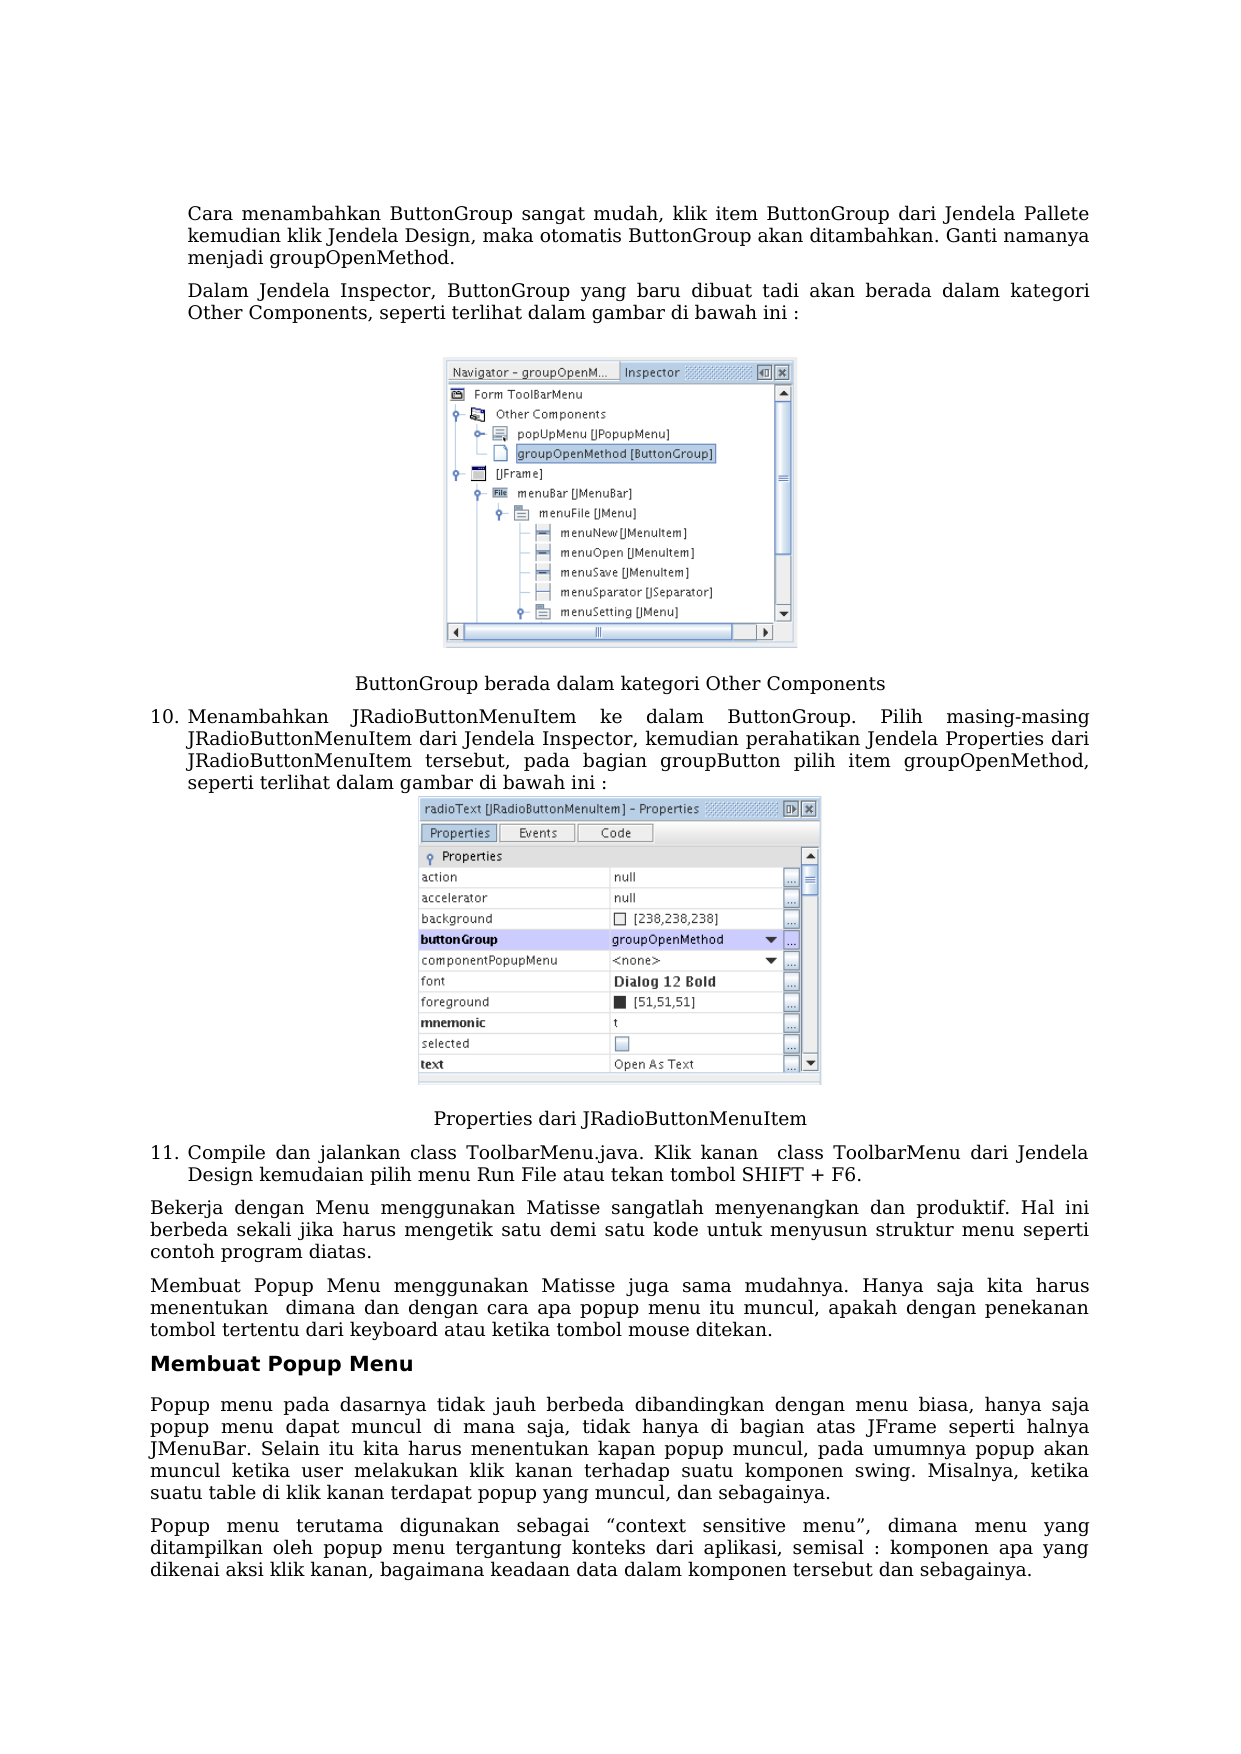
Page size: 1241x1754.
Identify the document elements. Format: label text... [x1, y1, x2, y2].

picture [418, 796, 823, 1085]
subtitle Membuat Popup Menu [150, 1352, 1091, 1376]
text ButtonGroup berada dalam kategori Other Components [150, 672, 1091, 694]
text Popup menu pada dasarnya tidak jauh berbeda dibandingkan dengan menu biasa, hanya saja popup menu dapat muncul di mana saja, tidak hanya di bagian atas JFrame seperti halnya JMenuBar. Selain itu kita harus menentukan kapan popup muncul, pada umumnya popup akan muncul ketika user melakukan klik kanan terhadap suatu komponen swing. Misalnya, ketika suatu table di klik kanan terdapat popup yang muncul, dan sebagainya. [150, 1394, 1091, 1503]
list Menambahkan JRadioButtonMenuItem ke dalam ButtonGroup. Pilih masing-masing JRadioButtonMenuItem dari Jendela Inspector, kemudian perahatikan Jendela Properties dari JRadioButtonMenuItem tersebut, pada bagian groupButton pilih item groupOpenMethod, seperti terlihat dalam gambar di bawah ini : [150, 706, 1091, 794]
list Cara menambahkan ButtonGroup sangat mudah, klik item ButtonGroup dari Jendela Pallete kemudian klik Jendela Design, maka otomatis ButtonGroup akan ditambahkan. Ganti namanya menjadi groupOpenMethod. [150, 203, 1091, 269]
list Dalam Jendela Inspector, ButtonGroup yang baru dibuat tadi akan berada dalam kategori Other Components, seperti terlihat dalam gambar di bawah ini : [150, 281, 1091, 324]
picture [442, 357, 798, 648]
list Compile dan jalankan class ToolbarMenu.java. Klik kanan class ToolbarMenu dari Jendela Design kemudaian pilih menu Run File atau tekan tombol SHIFT + F6. [150, 1142, 1091, 1186]
text Properties dari JRadioButtonMenuItem [150, 1108, 1091, 1130]
text Membuat Popup Menu menggunakan Matisse juga sama mudahnya. Hanya saja kita harus menentukan dimana dan dengan cara apa popup menu itu muncul, apakah dengan penekanan tombol tertentu dari keyboard atau ketika tombol mouse ditekan. [150, 1275, 1091, 1340]
text Bekerja dengan Menu menggunakan Matisse sangatlah menyenangkan dan produktif. Hal ini berbeda sekali jika harus mengetik satu demi satu kode untuk menyusun struktur menu seperti contoh program diatas. [150, 1197, 1091, 1263]
text Popup menu terutama digunakan sebagai “context sensitive menu”, dimana menu yang ditampilkan oleh popup menu tergantung konteks dari aplikasi, semisal : komponen apa yang dikenai aksi klik kanan, bagaimana keadaan data dalam komponen tersebut dan sebagainya. [150, 1515, 1091, 1581]
